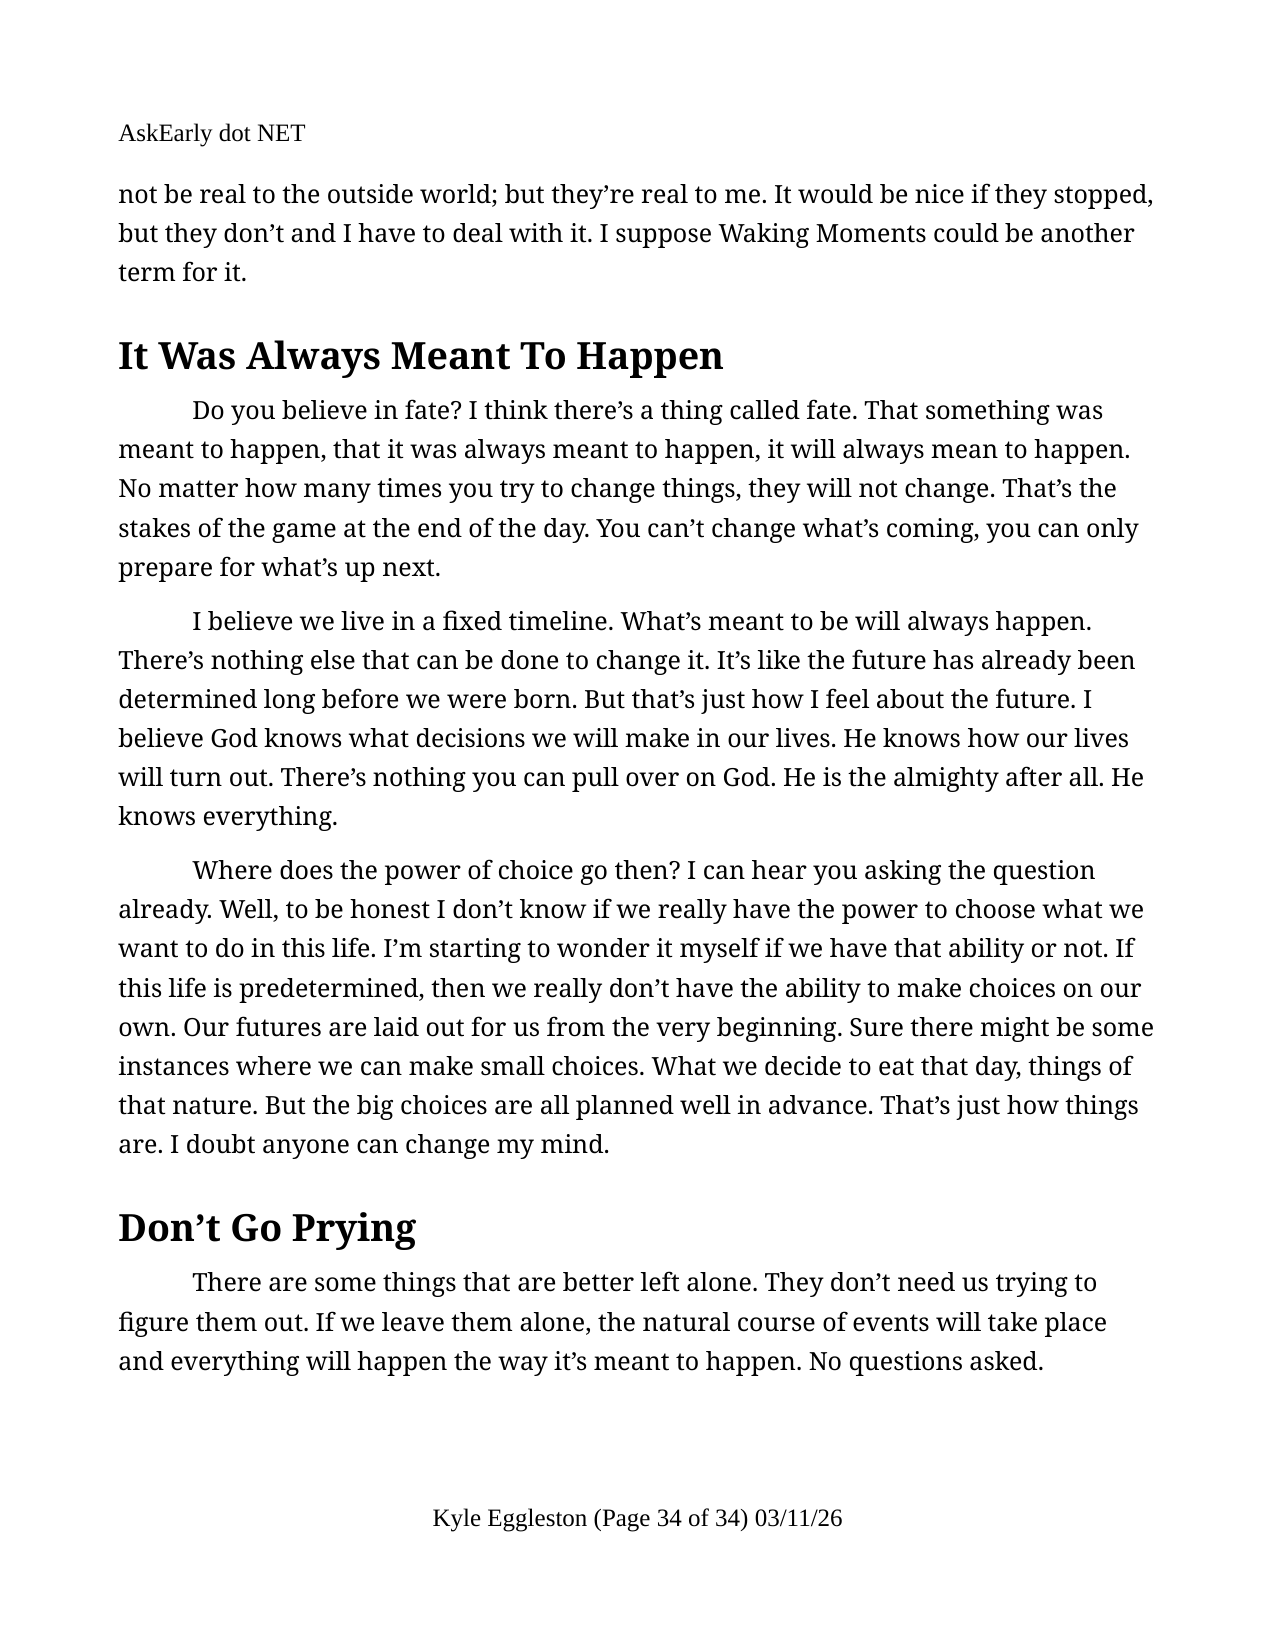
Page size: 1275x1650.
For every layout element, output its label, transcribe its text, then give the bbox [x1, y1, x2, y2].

text I believe we live in a fixed timeline. What’s meant to be will always happen. There’s nothing else that can be done to change it. It’s like the future has already been determined long before we were born. But that’s just how I feel about the future. I believe God knows what decisions we will make in our lives. He knows how our lives will turn out. There’s nothing you can pull over on God. He is the almighty after all. He knows everything. [118, 603, 1157, 833]
subtitle It Was Always Meant To Happen [118, 329, 1157, 380]
text There are some things that are better left alone. They don’t need us trying to figure them out. If we leave them alone, the natural course of events will take place and everything will happen the way it’s meant to happen. No questions asked. [118, 1265, 1157, 1377]
text Do you believe in fate? I think there’s a thing called fate. That something was meant to happen, that it was always meant to happen, it will always mean to happen. No matter how many times you try to change things, they will not change. That’s the stakes of the game at the end of the day. You can’t change what’s coming, you can only prepare for what’s up next. [118, 393, 1157, 583]
subtitle Don’t Go Prying [118, 1202, 1157, 1253]
text not be real to the outside world; but they’re real to me. It would be nice if they stopped, but they don’t and I have to deal with it. I suppose Waking Moments could be another term for it. [118, 176, 1157, 289]
text Where does the power of choice go then? I can hear you asking the question already. Well, to be honest I don’t know if we really have the power to choose what we want to do in this life. I’m starting to wonder it myself if we have that ability or not. If this life is predetermined, then we really don’t have the ability to make choices on our own. Our futures are laid out for us from the very beginning. Sure there might be some instances where we can make small choices. What we decide to eat that day, things of that nature. But the big choices are all planned well in advance. That’s just how things are. I doubt anyone can change my mind. [118, 853, 1157, 1161]
